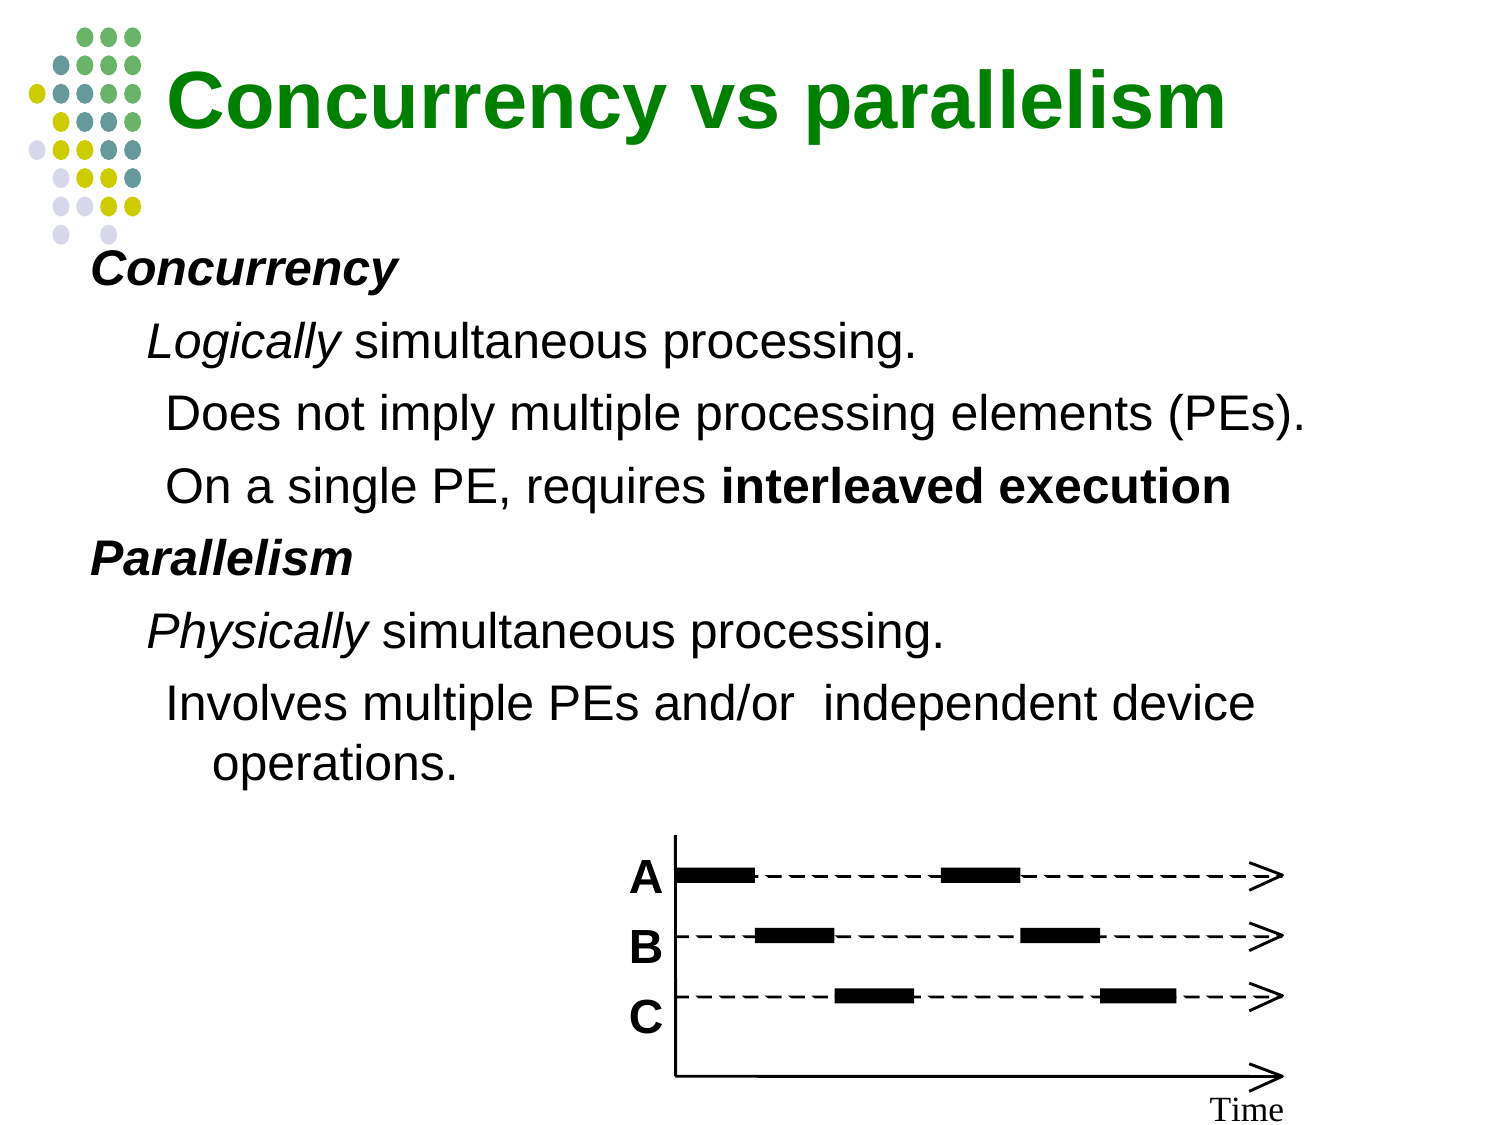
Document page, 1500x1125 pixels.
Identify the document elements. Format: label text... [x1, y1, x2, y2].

text_box [811, 995, 828, 999]
text_box [764, 995, 782, 999]
text_box [904, 935, 921, 939]
text_box [695, 995, 712, 999]
text_box Time [1209, 1086, 1300, 1125]
text_box [675, 995, 689, 999]
text_box [834, 988, 921, 1004]
text_box [950, 935, 968, 939]
text_box [1020, 927, 1107, 944]
text_box [675, 867, 759, 883]
text_box [997, 935, 1014, 939]
text_box [950, 995, 968, 999]
text_box [857, 935, 875, 939]
text_box [718, 935, 736, 939]
text_box [1159, 935, 1177, 939]
text_box [973, 995, 991, 999]
text_box [1066, 995, 1084, 999]
text_box [1252, 995, 1270, 999]
text_box [927, 995, 945, 999]
text_box [1182, 935, 1200, 939]
text_box [1020, 995, 1037, 999]
text_box [741, 927, 852, 944]
text_box [973, 935, 991, 939]
text_box [1090, 988, 1177, 1004]
text_box [788, 995, 805, 999]
text_box [1113, 935, 1130, 939]
text_box [1229, 935, 1246, 939]
list Concurrency Logically simultaneous processing. Does not imply multiple processing elements (PEs). On a single PE, requires interleaved execution Parallelism Physically simultaneous processing. Involves multiple PEs and/or independent device operations. [75, 228, 1426, 1006]
text_box [675, 935, 689, 939]
text_box [695, 935, 712, 939]
text_box [1043, 995, 1061, 999]
text_box [1205, 935, 1223, 939]
title Concurrency vs parallelism [151, 40, 1390, 176]
text_box [741, 995, 759, 999]
text_box [997, 995, 1014, 999]
text_box [1182, 995, 1200, 999]
text_box [927, 935, 945, 939]
text_box B [628, 915, 671, 973]
text_box [1252, 935, 1270, 939]
text_box [718, 995, 736, 999]
text_box [1229, 995, 1246, 999]
text_box A [628, 845, 672, 903]
text_box [927, 867, 1037, 883]
text_box [1136, 935, 1154, 939]
text_box [1205, 995, 1223, 999]
text_box [880, 935, 898, 939]
text_box C [628, 985, 671, 1044]
